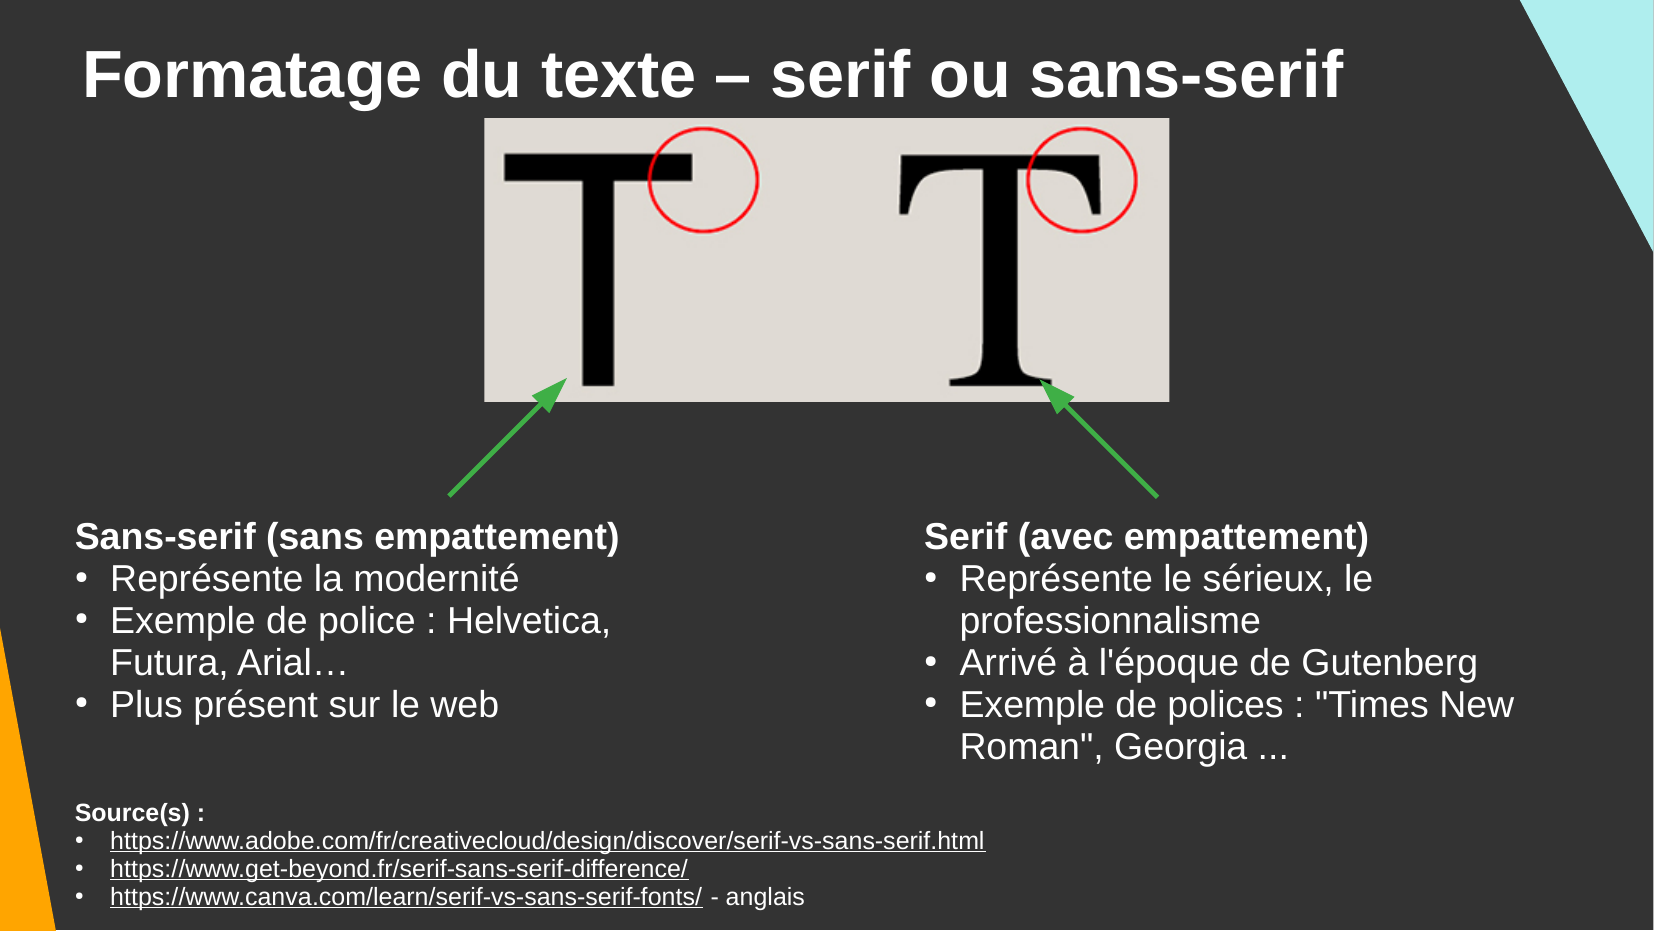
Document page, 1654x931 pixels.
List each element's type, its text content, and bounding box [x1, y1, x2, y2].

text_box Source(s) : https://www.adobe.com/fr/creativecloud/design/discover/serif-vs-sans-serif.html https://www.get-beyond.fr/serif-sans-serif-difference/ https://www.canva.com/learn/serif-vs-sans-serif-fonts/ - anglais [60, 791, 1546, 931]
text_box Serif (avec empattement) Représente le sérieux, le professionnalisme Arrivé à l'époque de Gutenberg Exemple de polices : "Times New Roman", Georgia ... [909, 507, 1607, 817]
picture [484, 118, 1170, 402]
title Formatage du texte – serif ou sans-serif [82, 37, 1571, 114]
text_box Sans-serif (sans empattement) Représente la modernité Exemple de police : Helvetica, Futura, Arial… Plus présent sur le web [60, 507, 650, 733]
text_box [0, 627, 56, 931]
text_box [1519, 0, 1654, 254]
